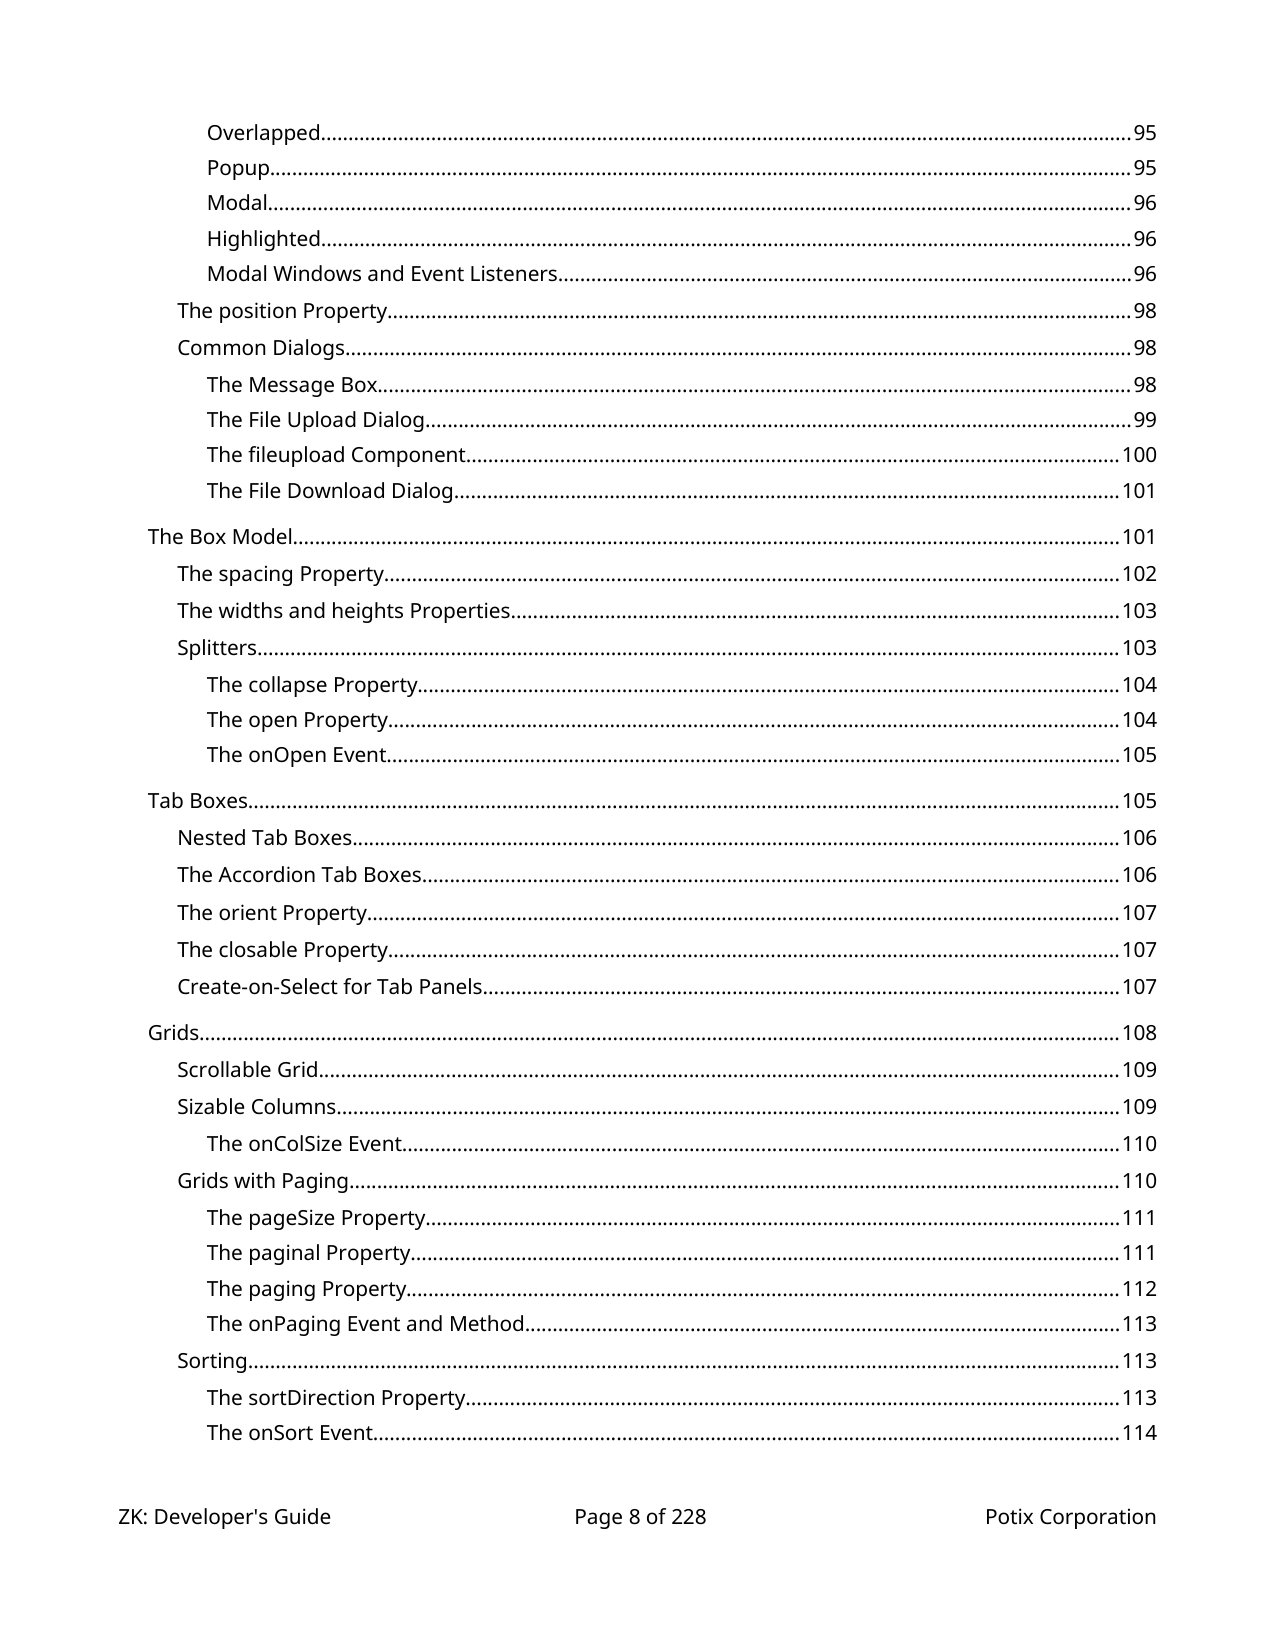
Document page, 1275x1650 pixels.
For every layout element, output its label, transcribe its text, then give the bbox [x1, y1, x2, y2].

text The paginal Property 111 [207, 1238, 1157, 1267]
text The closable Property 107 [177, 935, 1157, 963]
text The paging Property 112 [207, 1274, 1157, 1302]
text The onSort Event 114 [207, 1418, 1157, 1446]
text Overlapped 95 [207, 118, 1157, 146]
text Highlighted 96 [207, 224, 1157, 252]
text Grids 108 [148, 1018, 1157, 1046]
text Modal Windows and Event Listeners 96 [207, 259, 1157, 287]
text The File Download Dialog 101 [207, 476, 1157, 504]
text Splitters 103 [177, 633, 1157, 661]
text Sizable Columns 109 [177, 1092, 1157, 1120]
text The position Property 98 [177, 296, 1157, 324]
text The onColSize Event 110 [207, 1129, 1157, 1157]
text Tab Boxes 105 [148, 786, 1157, 815]
text Sorting 113 [177, 1346, 1157, 1374]
text The onPaging Event and Method 113 [207, 1309, 1157, 1337]
text The Message Box 98 [207, 370, 1157, 398]
text The collapse Property 104 [207, 670, 1157, 698]
text The orient Property 107 [177, 898, 1157, 926]
text The Box Model 101 [148, 522, 1157, 550]
text Nested Tab Boxes 106 [177, 823, 1157, 852]
text The onOpen Event 105 [207, 741, 1157, 769]
text The widths and heights Properties 103 [177, 596, 1157, 624]
text Common Dialogs 98 [177, 333, 1157, 361]
text The open Property 104 [207, 705, 1157, 733]
text Create-on-Select for Tab Panels 107 [177, 972, 1157, 1000]
text The File Upload Dialog 99 [207, 405, 1157, 434]
text The Accordion Tab Boxes 106 [177, 861, 1157, 889]
text Scrollable Grid 109 [177, 1055, 1157, 1083]
text Popup 95 [207, 153, 1157, 182]
text The spacing Property 102 [177, 559, 1157, 587]
text The sortDirection Property 113 [207, 1383, 1157, 1411]
text The pageSize Property 111 [207, 1203, 1157, 1231]
text Modal 96 [207, 188, 1157, 217]
text Grids with Paging 110 [177, 1166, 1157, 1194]
text The fileupload Component 100 [207, 441, 1157, 469]
